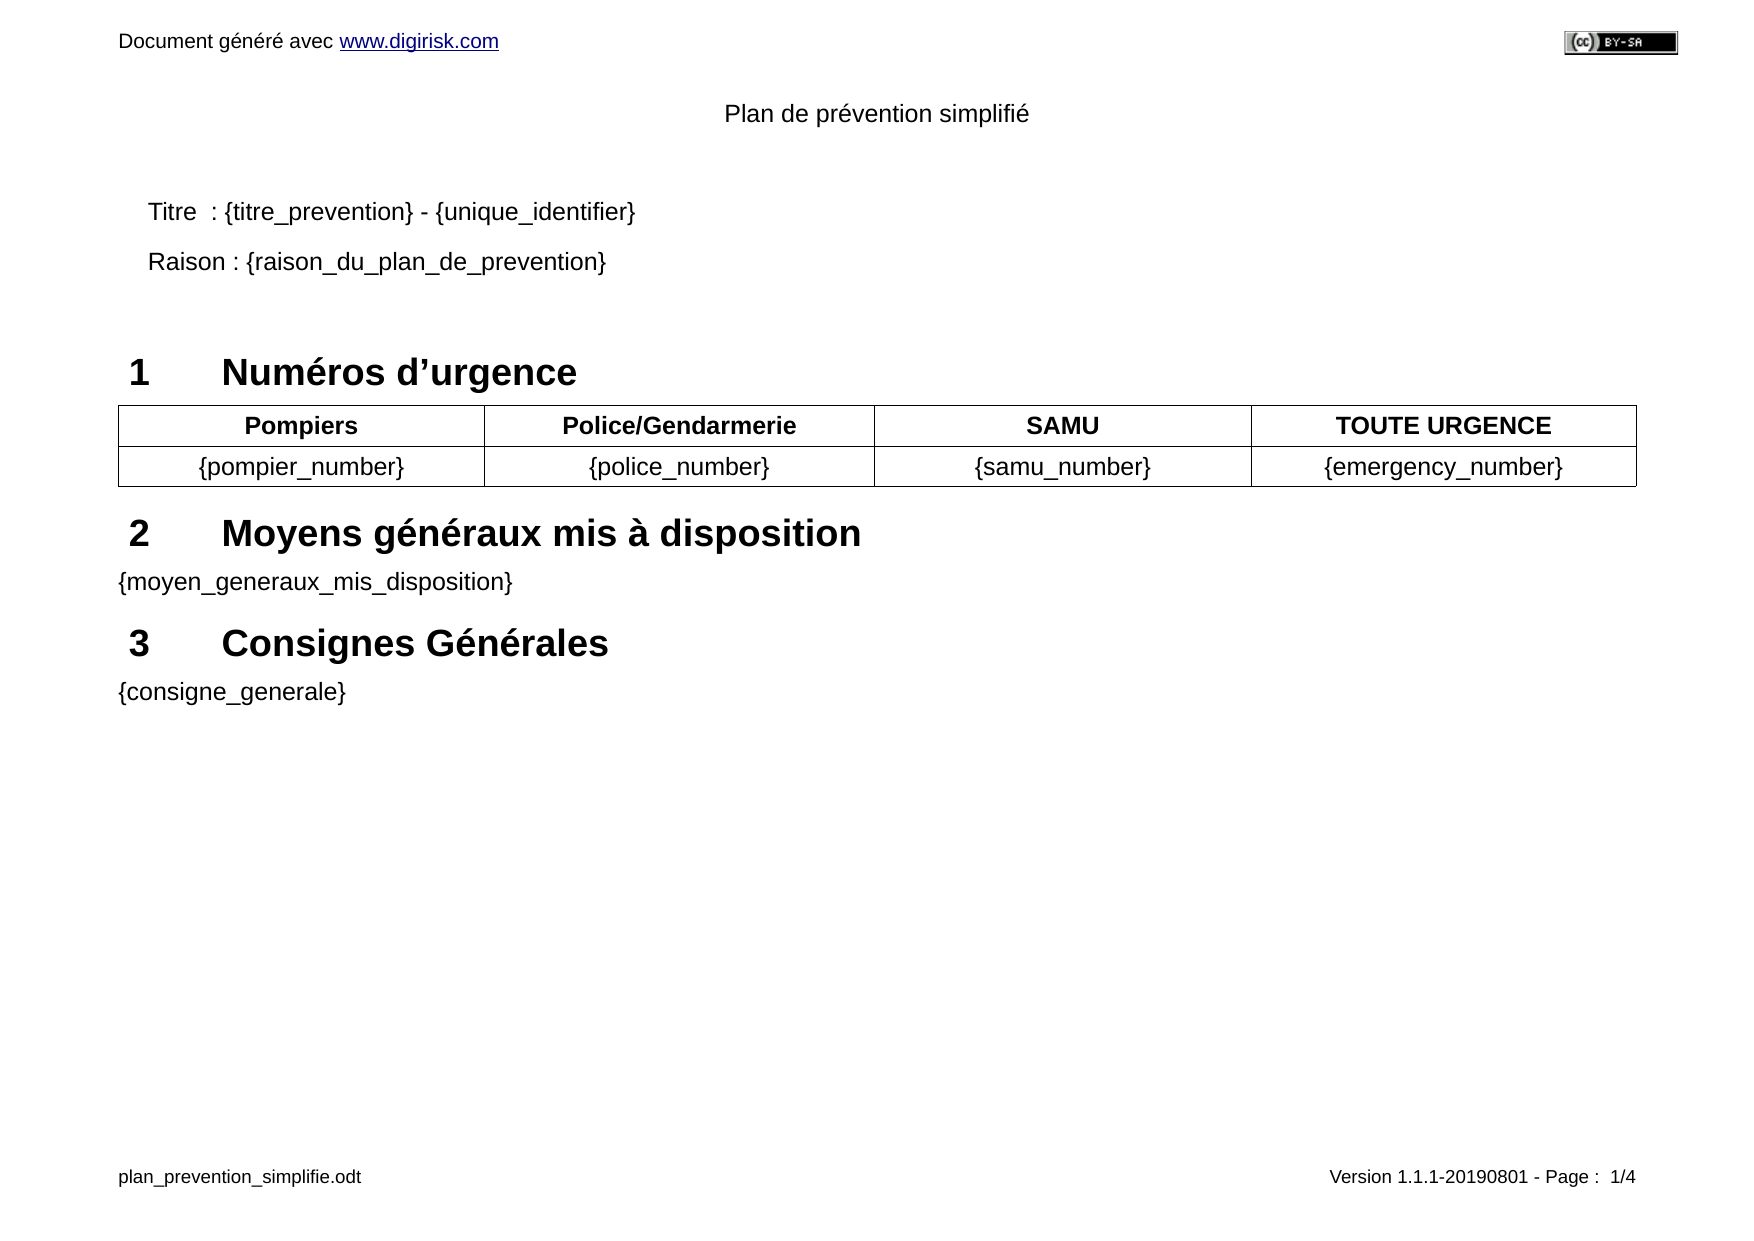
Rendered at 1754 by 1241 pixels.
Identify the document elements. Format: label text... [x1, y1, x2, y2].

subtitle Consignes Générales [118, 621, 1636, 665]
table_header SAMU [875, 406, 1251, 446]
table_cell {police_number} [485, 447, 874, 486]
subtitle Numéros d’urgence [118, 349, 1636, 393]
table_cell {pompier_number} [119, 447, 484, 486]
table_cell {emergency_number} [1252, 447, 1636, 486]
table_header TOUTE URGENCE [1252, 406, 1636, 446]
subtitle Moyens généraux mis à disposition [118, 511, 1636, 555]
list Titre : {titre_prevention} - {unique_identifier} [118, 197, 1636, 226]
table_header Pompiers [119, 406, 484, 446]
text Plan de prévention simplifié [118, 99, 1636, 128]
picture [1564, 31, 1679, 55]
table_cell {samu_number} [875, 447, 1251, 486]
list Raison : {raison_du_plan_de_prevention} [118, 246, 1636, 275]
table_header Police/Gendarmerie [485, 406, 874, 446]
text {consigne_generale} [118, 677, 1636, 706]
text {moyen_generaux_mis_disposition} [118, 567, 1636, 596]
